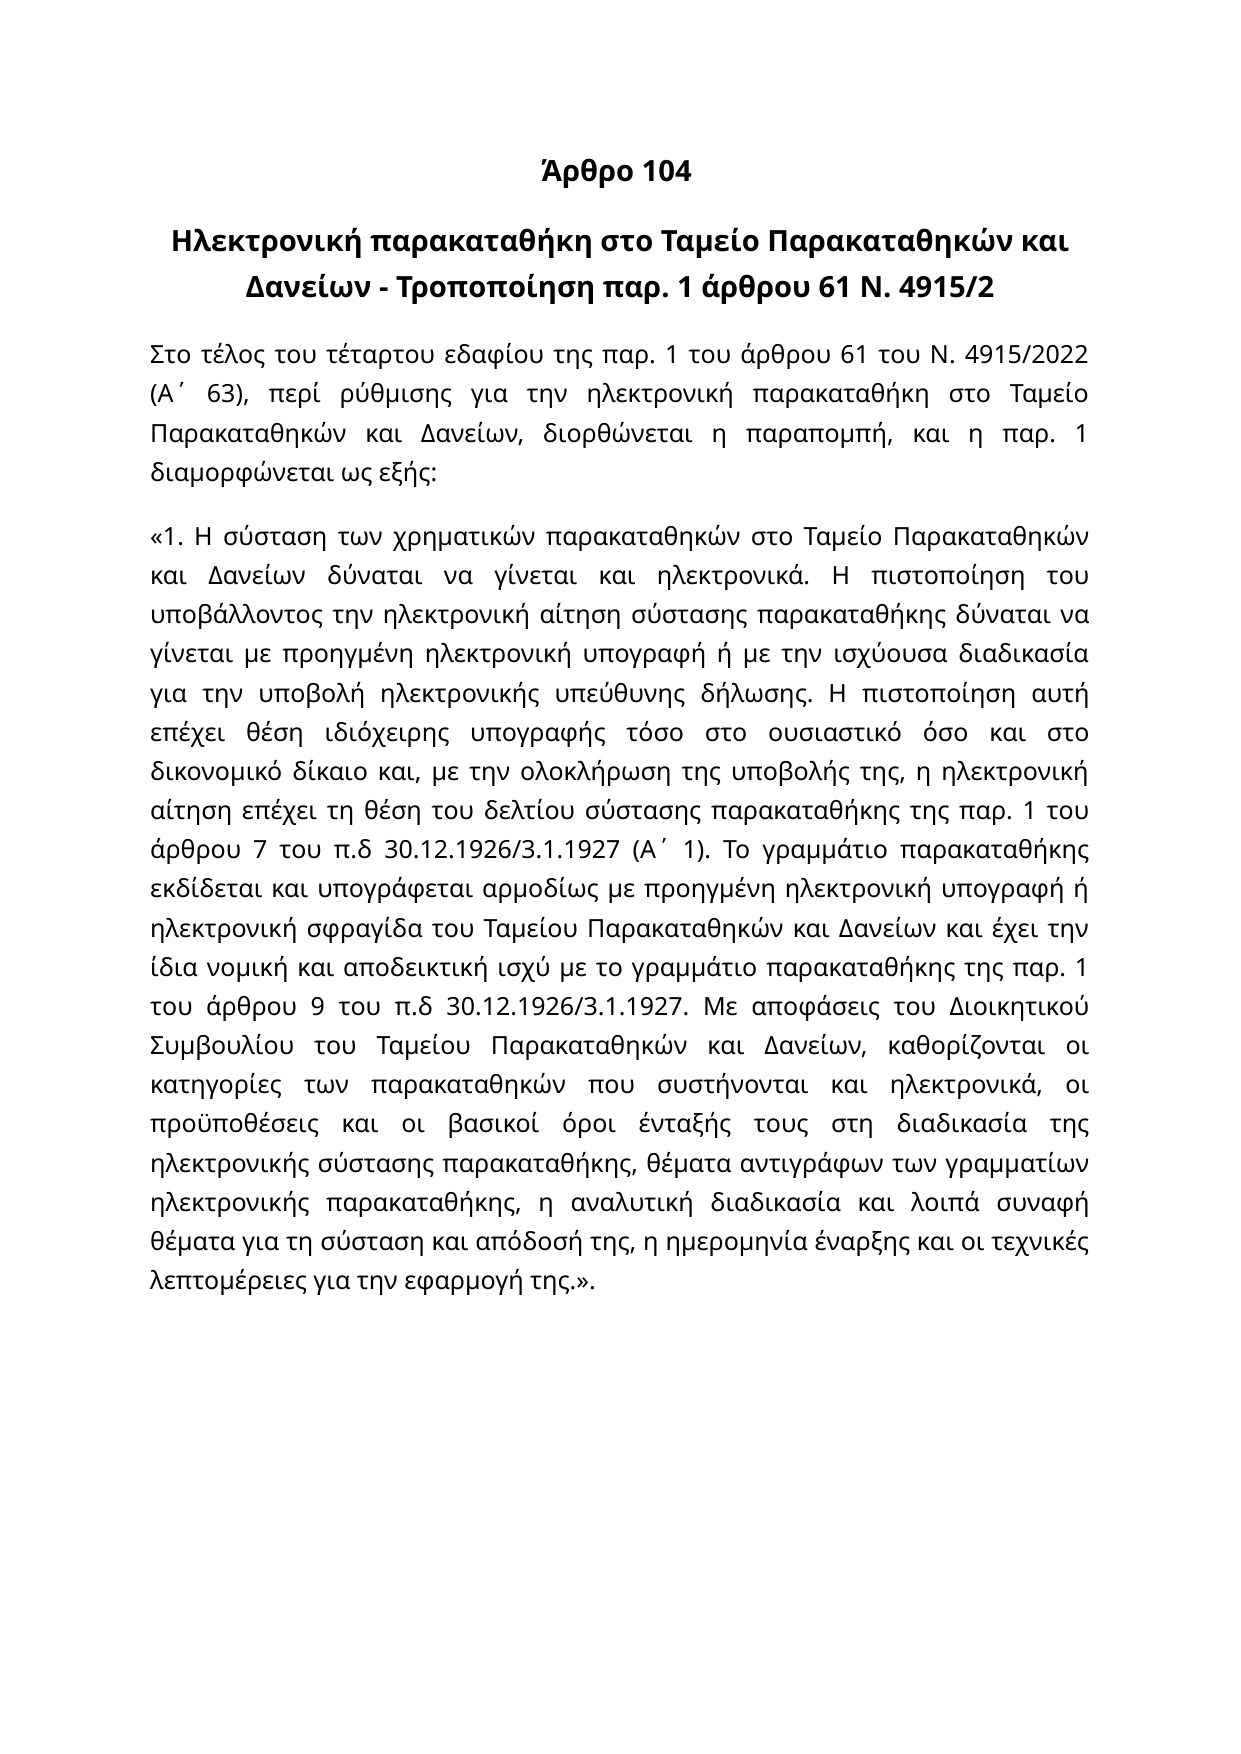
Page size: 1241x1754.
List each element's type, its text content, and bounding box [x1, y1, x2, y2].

subtitle Άρθρο 104 [150, 150, 1090, 190]
text «1. Η σύσταση των χρηματικών παρακαταθηκών στο Ταμείο Παρακαταθηκών και Δανείων δύναται να γίνεται και ηλεκτρονικά. Η πιστοποίηση του υποβάλλοντος την ηλεκτρονική αίτηση σύστασης παρακαταθήκης δύναται να γίνεται με προηγμένη ηλεκτρονική υπογραφή ή με την ισχύουσα διαδικασία για την υποβολή ηλεκτρονικής υπεύθυνης δήλωσης. Η πιστοποίηση αυτή επέχει θέση ιδιόχειρης υπογραφής τόσο στο ουσιαστικό όσο και στο δικονομικό δίκαιο και, με την ολοκλήρωση της υποβολής της, η ηλεκτρονική αίτηση επέχει τη θέση του δελτίου σύστασης παρακαταθήκης της παρ. 1 του άρθρου 7 του π.δ 30.12.1926/3.1.1927 (Α΄ 1). Το γραμμάτιο παρακαταθήκης εκδίδεται και υπογράφεται αρμοδίως με προηγμένη ηλεκτρονική υπογραφή ή ηλεκτρονική σφραγίδα του Ταμείου Παρακαταθηκών και Δανείων και έχει την ίδια νομική και αποδεικτική ισχύ με το γραμμάτιο παρακαταθήκης της παρ. 1 του άρθρου 9 του π.δ 30.12.1926/3.1.1927. Με αποφάσεις του Διοικητικού Συμβουλίου του Ταμείου Παρακαταθηκών και Δανείων, καθορίζονται οι κατηγορίες των παρακαταθηκών που συστήνονται και ηλεκτρονικά, οι προϋποθέσεις και οι βασικοί όροι ένταξής τους στη διαδικασία της ηλεκτρονικής σύστασης παρακαταθήκης, θέματα αντιγράφων των γραμματίων ηλεκτρονικής παρακαταθήκης, η αναλυτική διαδικασία και λοιπά συναφή θέματα για τη σύσταση και απόδοσή της, η ημερομηνία έναρξης και οι τεχνικές λεπτομέρειες για την εφαρμογή της.». [150, 518, 1090, 1297]
subtitle Ηλεκτρονική παρακαταθήκη στο Ταμείο Παρακαταθηκών και Δανείων - Τροποποίηση παρ. 1 άρθρου 61 Ν. 4915/2 [150, 221, 1090, 306]
text Στο τέλος του τέταρτου εδαφίου της παρ. 1 του άρθρου 61 του Ν. 4915/2022 (Α΄ 63), περί ρύθμισης για την ηλεκτρονική παρακαταθήκη στο Ταμείο Παρακαταθηκών και Δανείων, διορθώνεται η παραπομπή, και η παρ. 1 διαμορφώνεται ως εξής: [150, 337, 1090, 488]
